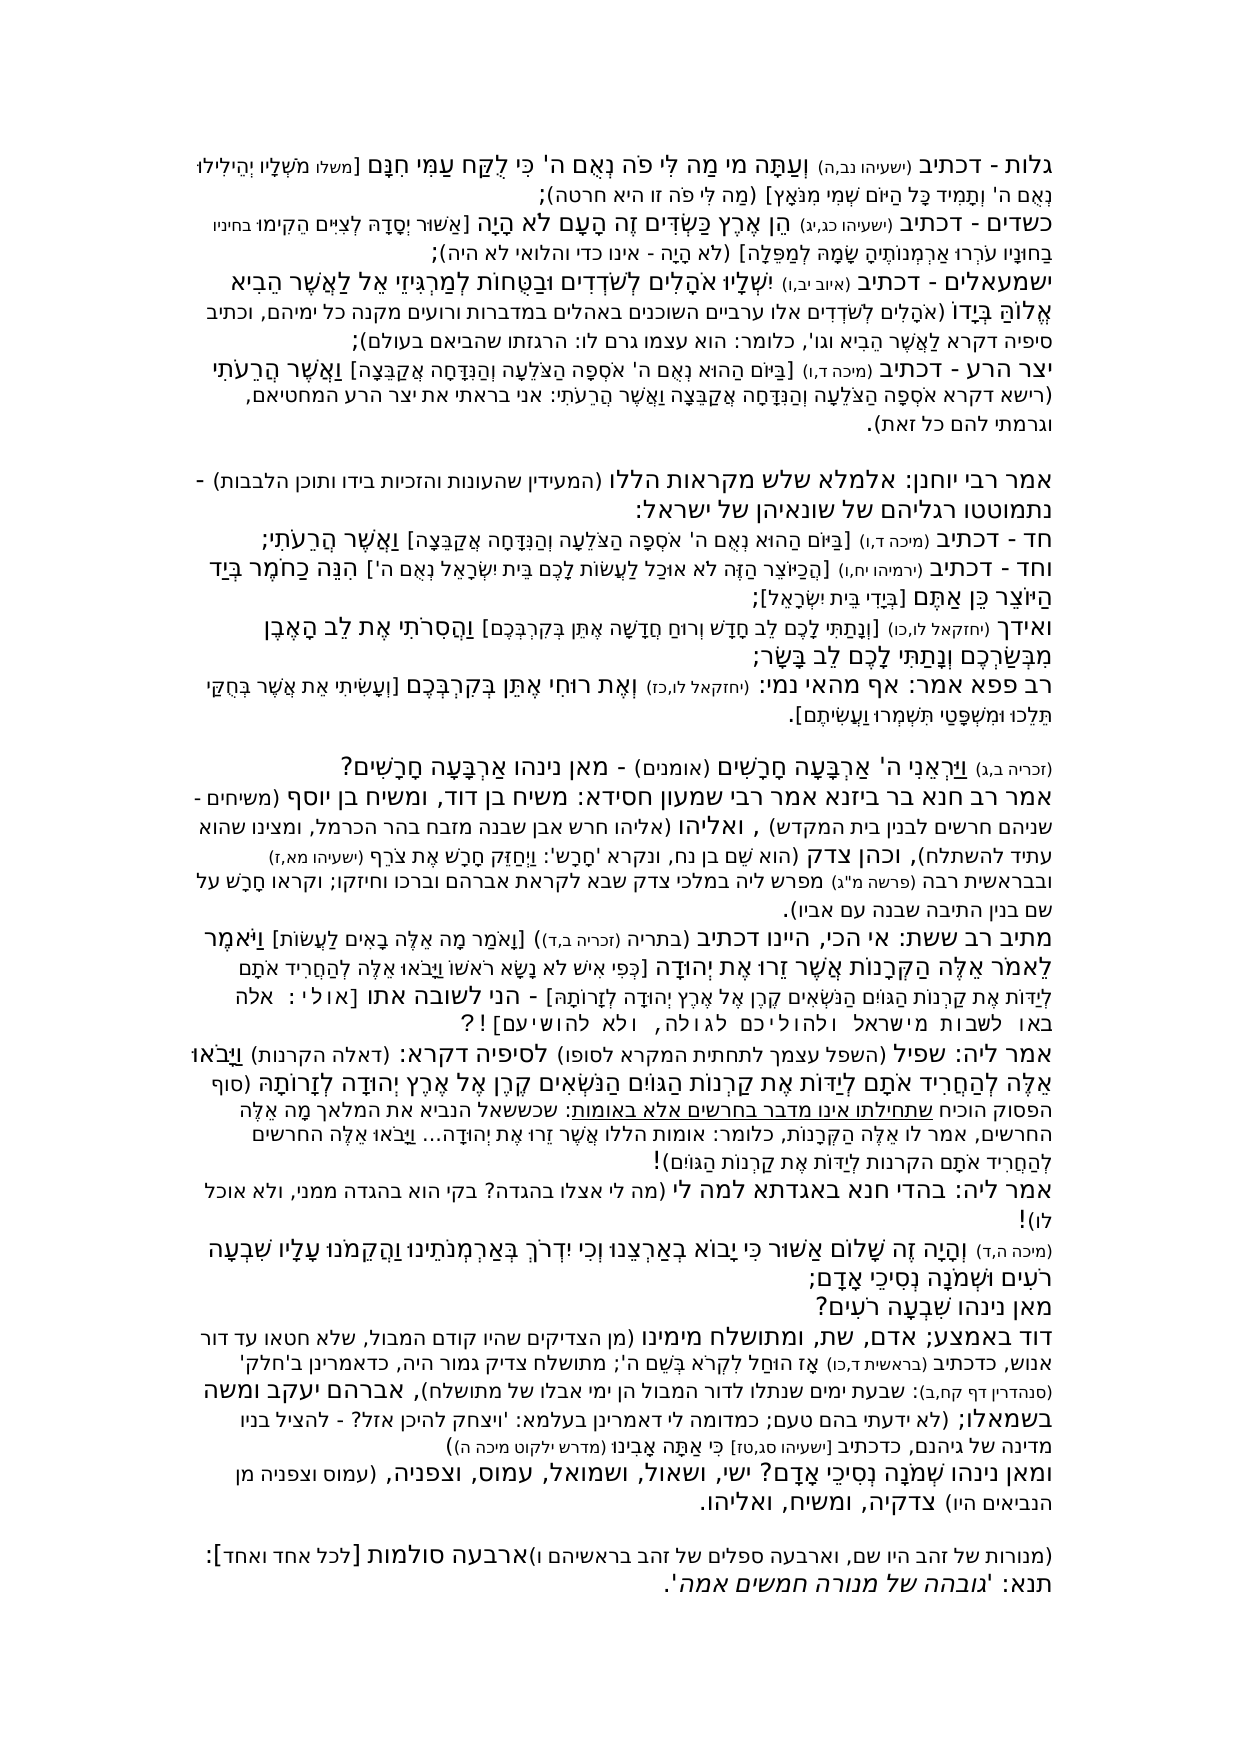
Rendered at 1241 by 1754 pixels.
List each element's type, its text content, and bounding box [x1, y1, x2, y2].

text (זכריה ב,ג) וַיַּרְאֵנִי ה' אַרְבָּעָה חָרָשִׁים (אומנים) - מאן נינהו אַרְבָּעָה חָרָשִׁים? [187, 753, 1053, 782]
text דוד באמצע; אדם, שת, ומתושלח מימינו (מן הצדיקים שהיו קודם המבול, שלא חטאו עד דור אנוש, כדכתיב (בראשית ד,כו) אָז הוּחַל לִקְרֹא בְּשֵׁם ה'; מתושלח צדיק גמור היה, כדאמרינן ב'חלק' (סנהדרין דף קח,ב): שבעת ימים שנתלו לדור המבול הן ימי אבלו של מתושלח), אברהם יעקב ומשה בשמאלו; (לא ידעתי בהם טעם; כמדומה לי דאמרינן בעלמא: 'ויצחק להיכן אזל? - להציל בניו מדינה של גיהנם, כדכתיב [ישעיהו סג,טז] כִּי אַתָּה אָבִינוּ (מדרש ילקוט מיכה ה)) [187, 1322, 1053, 1458]
text ישמעאלים - דכתיב (איוב יב,ו) יִשְׁלָיוּ אֹהָלִים לְשֹׁדְדִים וּבַטֻּחוֹת לְמַרְגִּיזֵי אֵל לַאֲשֶׁר הֵבִיא אֱלוֹהַּ בְּיָדוֹ (אֹהָלִים לְשֹׁדְדִים אלו ערביים השוכנים באהלים במדברות ורועים מקנה כל ימיהם, וכתיב סיפיה דקרא לַאֲשֶׁר הֵבִיא וגו', כלומר: הוא עצמו גרם לו: הרגזתו שהביאם בעולם); [187, 267, 1053, 354]
text רב פפא אמר: אף מהאי נמי: (יחזקאל לו,כז) וְאֶת רוּחִי אֶתֵּן בְּקִרְבְּכֶם [וְעָשִׂיתִי אֵת אֲשֶׁר בְּחֻקַּי תֵּלֵכוּ וּמִשְׁפָּטַי תִּשְׁמְרוּ וַעֲשִׂיתֶם]. [187, 670, 1053, 728]
text גלות - דכתיב (ישעיהו נב,ה) וְעַתָּה מי מַה לִּי פֹה נְאֻם ה' כִּי לֻקַּח עַמִּי חִנָּם [משלו מֹשְׁלָיו יְהֵילִילוּ נְאֻם ה' וְתָמִיד כָּל הַיּוֹם שְׁמִי מִנֹּאָץ] (מַה לִּי פֹה זו היא חרטה); [187, 150, 1053, 208]
text מאן נינהו שִׁבְעָה רֹעִים? [187, 1292, 1053, 1322]
text אמר רב חנא בר ביזנא אמר רבי שמעון חסידא: משיח בן דוד, ומשיח בן יוסף (משיחים - שניהם חרשים לבנין בית המקדש) , ואליהו (אליהו חרש אבן שבנה מזבח בהר הכרמל, ומצינו שהוא עתיד להשתלח), וכהן צדק (הוא שֵׁם בן נח, ונקרא 'חָרָש': וַיְחַזֵּק חָרָשׁ אֶת צֹרֵף (ישעיהו מא,ז) ובבראשית רבה (פרשה מ"ג) מפרש ליה במלכי צדק שבא לקראת אברהם וברכו וחיזקו; וקראו חָרָשׁ על שם בנין התיבה שבנה עם אביו). [187, 782, 1053, 923]
text חד - דכתיב (מיכה ד,ו) [בַּיּוֹם הַהוּא נְאֻם ה' אֹסְפָה הַצֹּלֵעָה וְהַנִּדָּחָה אֲקַבֵּצָה] וַאֲשֶׁר הֲרֵעֹתִי; [187, 524, 1053, 553]
text ואידך (יחזקאל לו,כו) [וְנָתַתִּי לָכֶם לֵב חָדָשׁ וְרוּחַ חֲדָשָׁה אֶתֵּן בְּקִרְבְּכֶם] וַהֲסִרֹתִי אֶת לֵב הָאֶבֶן מִבְּשַׂרְכֶם וְנָתַתִּי לָכֶם לֵב בָּשָׂר; [187, 612, 1053, 670]
text כשדים - דכתיב (ישעיהו כג,יג) הֵן אֶרֶץ כַּשְׂדִּים זֶה הָעָם לֹא הָיָה [אַשּׁוּר יְסָדָהּ לְצִיִּים הֵקִימוּ בחיניו בַחוּנָיו עֹרְרוּ אַרְמְנוֹתֶיהָ שָׂמָהּ לְמַפֵּלָה] (לֹא הָיָה - אינו כדי והלואי לא היה); [187, 208, 1053, 267]
text תנא: 'גובהה של מנורה חמשים אמה'. [187, 1569, 1053, 1599]
text וחד - דכתיב (ירמיהו יח,ו) [הֲכַיּוֹצֵר הַזֶּה לֹא אוּכַל לַעֲשׂוֹת לָכֶם בֵּית יִשְׂרָאֵל נְאֻם ה'] הִנֵּה כַחֹמֶר בְּיַד הַיּוֹצֵר כֵּן אַתֶּם [בְּיָדִי בֵּית יִשְׂרָאֵל]; [187, 553, 1053, 612]
text אמר רבי יוחנן: אלמלא שלש מקראות הללו (המעידין שהעונות והזכיות בידו ותוכן הלבבות) - נתמוטטו רגליהם של שונאיהן של ישראל: [187, 466, 1053, 524]
text יצר הרע - דכתיב (מיכה ד,ו) [בַּיּוֹם הַהוּא נְאֻם ה' אֹסְפָה הַצֹּלֵעָה וְהַנִּדָּחָה אֲקַבֵּצָה] וַאֲשֶׁר הֲרֵעֹתִי (רישא דקרא אֹסְפָה הַצֹּלֵעָה וְהַנִּדָּחָה אֲקַבֵּצָה וַאֲשֶׁר הֲרֵעֹתִי: אני בראתי את יצר הרע המחטיאם, וגרמתי להם כל זאת). [187, 354, 1053, 437]
text אמר ליה: שפיל (השפל עצמך לתחתית המקרא לסופו) לסיפיה דקרא: (דאלה הקרנות) וַיָּבֹאוּ אֵלֶּה לְהַחֲרִיד אֹתָם לְיַדּוֹת אֶת קַרְנוֹת הַגּוֹיִם הַנֹּשְׂאִים קֶרֶן אֶל אֶרֶץ יְהוּדָה לְזָרוֹתָהּ (סוף הפסוק הוכיח שתחילתו אינו מדבר בחרשים אלא באומות: שכששאל הנביא את המלאך מָה אֵלֶּה החרשים, אמר לו אֵלֶּה הַקְּרָנוֹת, כלומר: אומות הללו אֲשֶׁר זֵרוּ אֶת יְהוּדָה... וַיָּבֹאוּ אֵלֶּה החרשים לְהַחֲרִיד אֹתָם הקרנות לְיַדּוֹת אֶת קַרְנוֹת הַגּוֹיִם)! [187, 1039, 1053, 1176]
text ומאן נינהו שְׁמֹנָה נְסִיכֵי אָדָם? ישי, ושאול, ושמואל, עמוס, וצפניה, (עמוס וצפניה מן הנביאים היו) צדקיה, ומשיח, ואליהו. [187, 1458, 1053, 1516]
text (מיכה ה,ד) וְהָיָה זֶה שָׁלוֹם אַשּׁוּר כִּי יָבוֹא בְאַרְצֵנוּ וְכִי יִדְרֹךְ בְּאַרְמְנֹתֵינוּ וַהֲקֵמֹנוּ עָלָיו שִׁבְעָה רֹעִים וּשְׁמֹנָה נְסִיכֵי אָדָם; [187, 1234, 1053, 1292]
text (מנורות של זהב היו שם, וארבעה ספלים של זהב בראשיהם ו)ארבעה סולמות [לכל אחד ואחד]: [187, 1540, 1053, 1569]
text מתיב רב ששת: אי הכי, היינו דכתיב (בתריה (זכריה ב,ד)) [וָאֹמַר מָה אֵלֶּה בָאִים לַעֲשׂוֹת] וַיֹּאמֶר לֵאמֹר אֵלֶּה הַקְּרָנוֹת אֲשֶׁר זֵרוּ אֶת יְהוּדָה [כְּפִי אִישׁ לֹא נָשָׂא רֹאשׁוֹ וַיָּבֹאוּ אֵלֶּה לְהַחֲרִיד אֹתָם לְיַדּוֹת אֶת קַרְנוֹת הַגּוֹיִם הַנֹּשְׂאִים קֶרֶן אֶל אֶרֶץ יְהוּדָה לְזָרוֹתָהּ] - הני לשובה אתו [אולי: אלה באו לשבות מישראל ולהוליכם לגולה, ולא להושיעם]!? [187, 923, 1053, 1039]
text אמר ליה: בהדי חנא באגדתא למה לי (מה לי אצלו בהגדה? בקי הוא בהגדה ממני, ולא אוכל לו)! [187, 1176, 1053, 1234]
